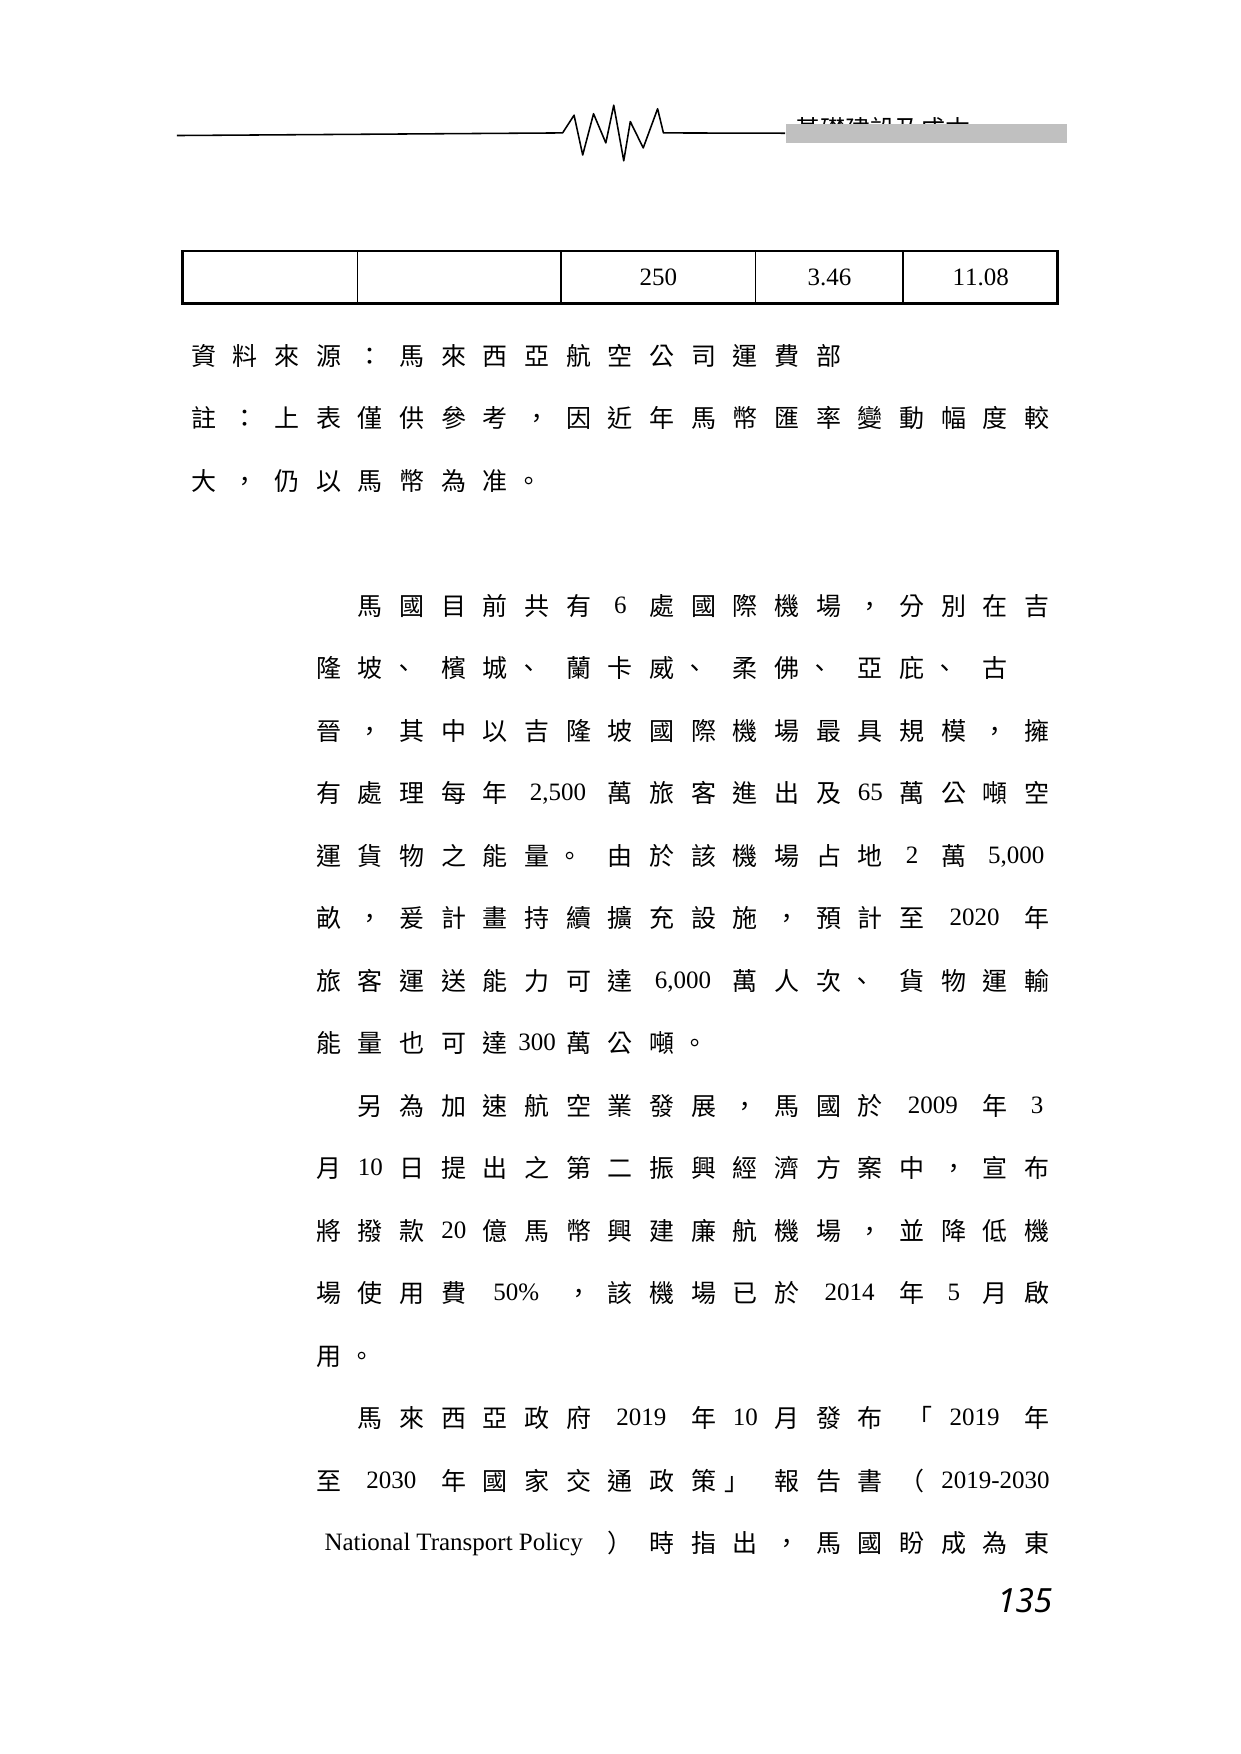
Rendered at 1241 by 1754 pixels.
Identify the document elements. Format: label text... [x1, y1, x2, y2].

text 馬國目前共有6處國際機場，分別在吉隆坡、檳城、蘭卡威、柔佛、亞庇、古晉，其中以吉隆坡國際機場最具規模，擁有處理每年2,500萬旅客進出及65萬公噸空運貨物之能量。由於該機場占地2萬5,000畝，爰計畫持續擴充設施，預計至2020年旅客運送能力可達6,000萬人次、貨物運輸能量也可達300萬公噸。 [281, 563, 1058, 1063]
table_cell [358, 252, 560, 302]
text 註：上表僅供參考，因近年馬幣匯率變動幅度較大，仍以馬幣為准。 [183, 375, 1058, 500]
text 另為加速航空業發展，馬國於2009年3月10日提出之第二振興經濟方案中，宣布將撥款20億馬幣興建廉航機場，並降低機場使用費50%，該機場已於2014年5月啟用。 [281, 1063, 1058, 1375]
text 資料來源：馬來西亞航空公司運費部 [183, 313, 1058, 375]
table_cell 250 [562, 252, 755, 302]
table_cell 11.08 [904, 252, 1056, 302]
table_cell [184, 252, 357, 302]
table_cell 3.46 [756, 252, 902, 302]
text 馬來西亞政府2019年10月發布「2019年至2030年國家交通政策」報告書（2019-2030 National Transport Policy）時指出，馬國盼成為東 [281, 1375, 1058, 1563]
